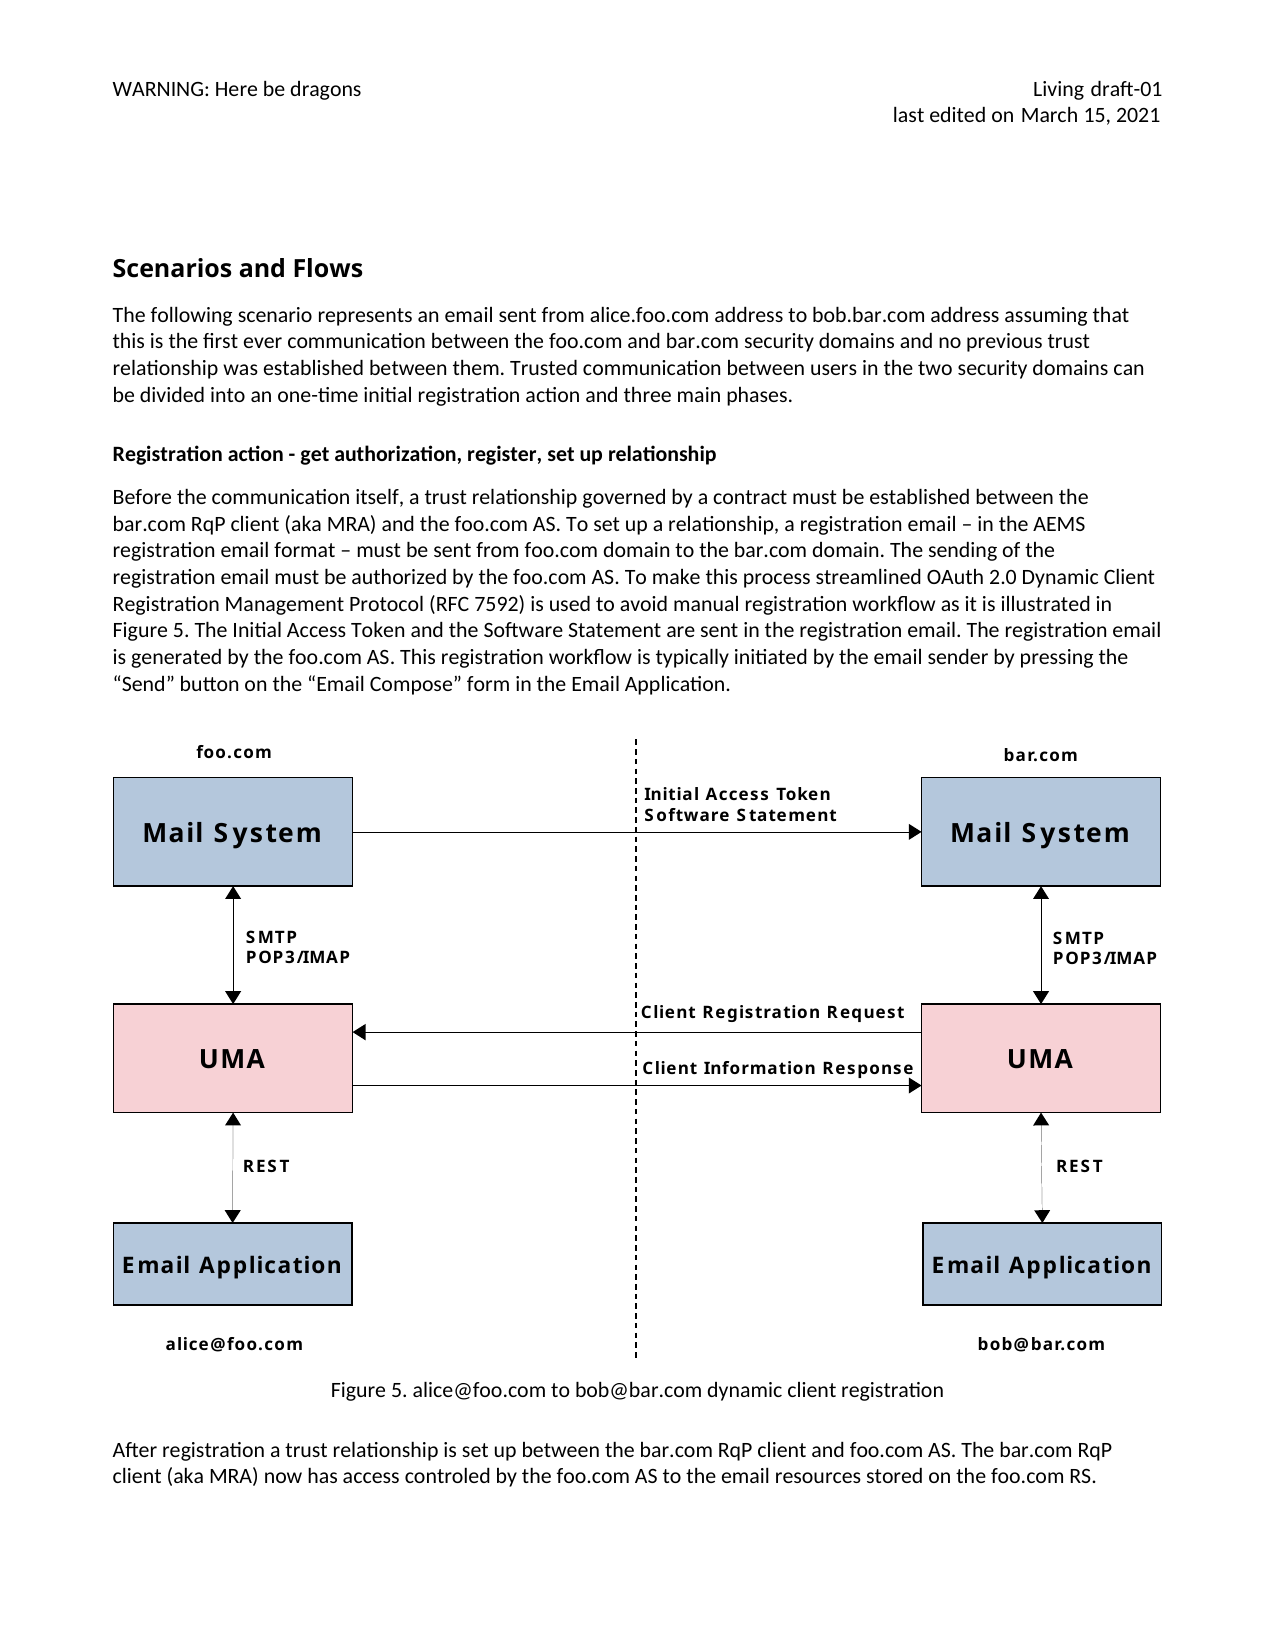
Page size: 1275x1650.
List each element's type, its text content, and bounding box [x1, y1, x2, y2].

text Registration action - get authorization, register, set up relationship [112, 440, 1162, 467]
text After registration a trust relationship is set up between the bar.com RqP client and foo.com AS. The bar.com RqP client (aka MRA) now has access controled by the foo.com AS to the email resources stored on the foo.com RS. [112, 1436, 1162, 1489]
text The following scenario represents an email sent from alice.foo.com address to bob.bar.com address assuming that this is the first ever communication between the foo.com and bar.com security domains and no previous trust relationship was established between them. Trusted communication between users in the two security domains can be divided into an one-time initial registration action and three main phases. [112, 301, 1162, 408]
text Before the communication itself, a trust relationship governed by a contract must be established between the bar.com RqP client (aka MRA) and the foo.com AS. To set up a relationship, a registration email – in the AEMS registration email format – must be sent from foo.com domain to the bar.com domain. The sending of the registration email must be authorized by the foo.com AS. To make this process streamlined OAuth 2.0 Dynamic Client Registration Management Protocol (RFC 7592) is used to avoid manual registration workflow as it is illustrated in Figure 5. The Initial Access Token and the Software Statement are sent in the registration email. The registration email is generated by the foo.com AS. This registration workflow is typically initiated by the email sender by pressing the “Send” button on the “Email Compose” form in the Email Application. [112, 483, 1162, 696]
text Figure 5. alice@foo.com to bob@bar.com dynamic client registration [112, 756, 1162, 1403]
text Scenarios and Flows [112, 251, 1162, 285]
